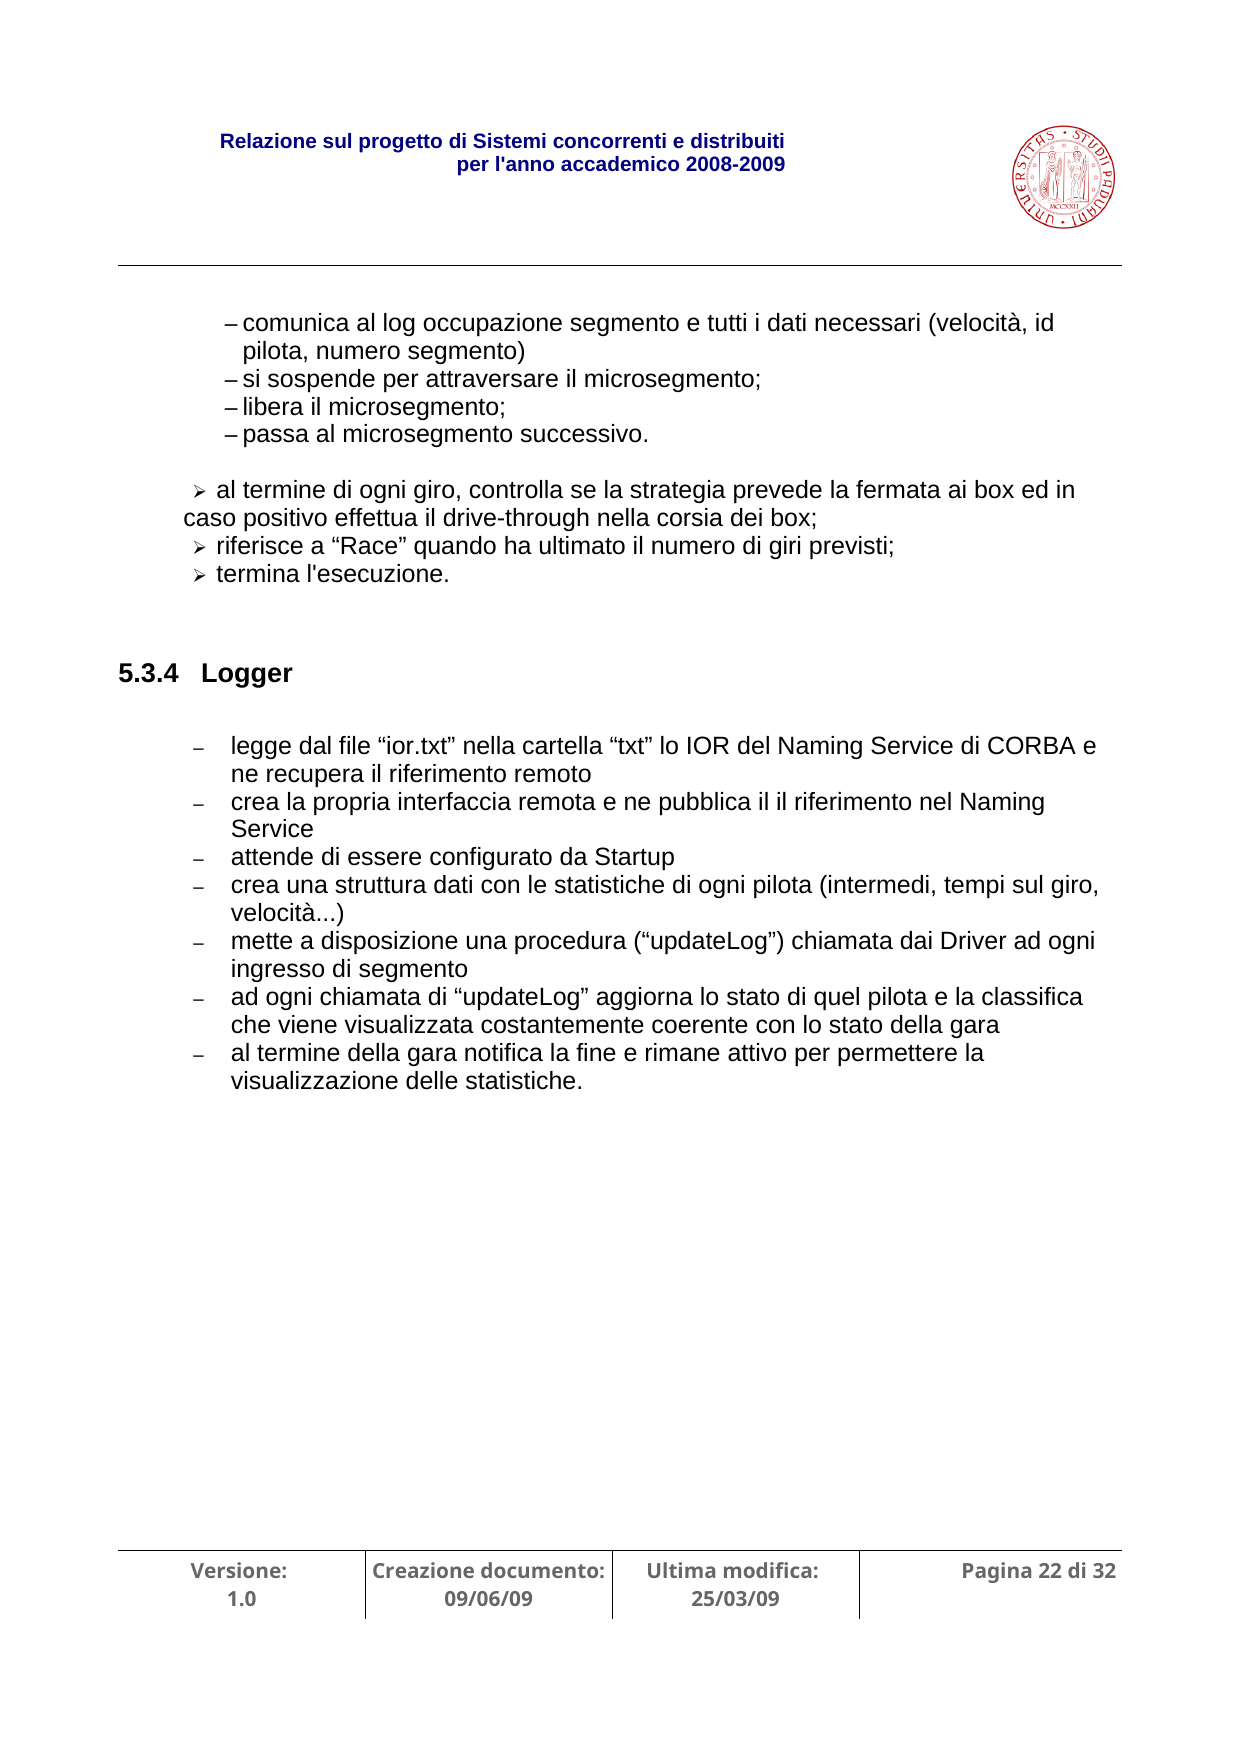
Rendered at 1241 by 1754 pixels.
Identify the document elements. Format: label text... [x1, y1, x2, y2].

list legge dal file “ior.txt” nella cartella “txt” lo IOR del Naming Service di CORBA e ne recupera il riferimento remoto [193, 731, 1122, 787]
list termina l'esecuzione. [183, 560, 1122, 588]
list crea la propria interfaccia remota e ne pubblica il il riferimento nel Naming Service [193, 787, 1122, 843]
list libera il microsegmento; [224, 392, 1122, 420]
picture [1010, 123, 1117, 231]
list comunica al log occupazione segmento e tutti i dati necessari (velocità, id pilota, numero segmento) [224, 309, 1122, 364]
list al termine di ogni giro, controlla se la strategia prevede la fermata ai box ed in caso positivo effettua il drive-through nella corsia dei box; [183, 476, 1122, 532]
subtitle Logger [118, 658, 1122, 689]
list attende di essere configurato da Startup [193, 843, 1122, 871]
list passa al microsegmento successivo. [224, 420, 1122, 448]
list crea una struttura dati con le statistiche di ogni pilota (intermedi, tempi sul giro, velocità...) [193, 871, 1122, 927]
list si sospende per attraversare il microsegmento; [224, 364, 1122, 392]
list mette a disposizione una procedura (“updateLog”) chiamata dai Driver ad ogni ingresso di segmento [193, 927, 1122, 983]
list ad ogni chiamata di “updateLog” aggiorna lo stato di quel pilota e la classifica che viene visualizzata costantemente coerente con lo stato della gara [193, 983, 1122, 1038]
list al termine della gara notifica la fine e rimane attivo per permettere la visualizzazione delle statistiche. [193, 1038, 1122, 1094]
list riferisce a “Race” quando ha ultimato il numero di giri previsti; [183, 532, 1122, 560]
